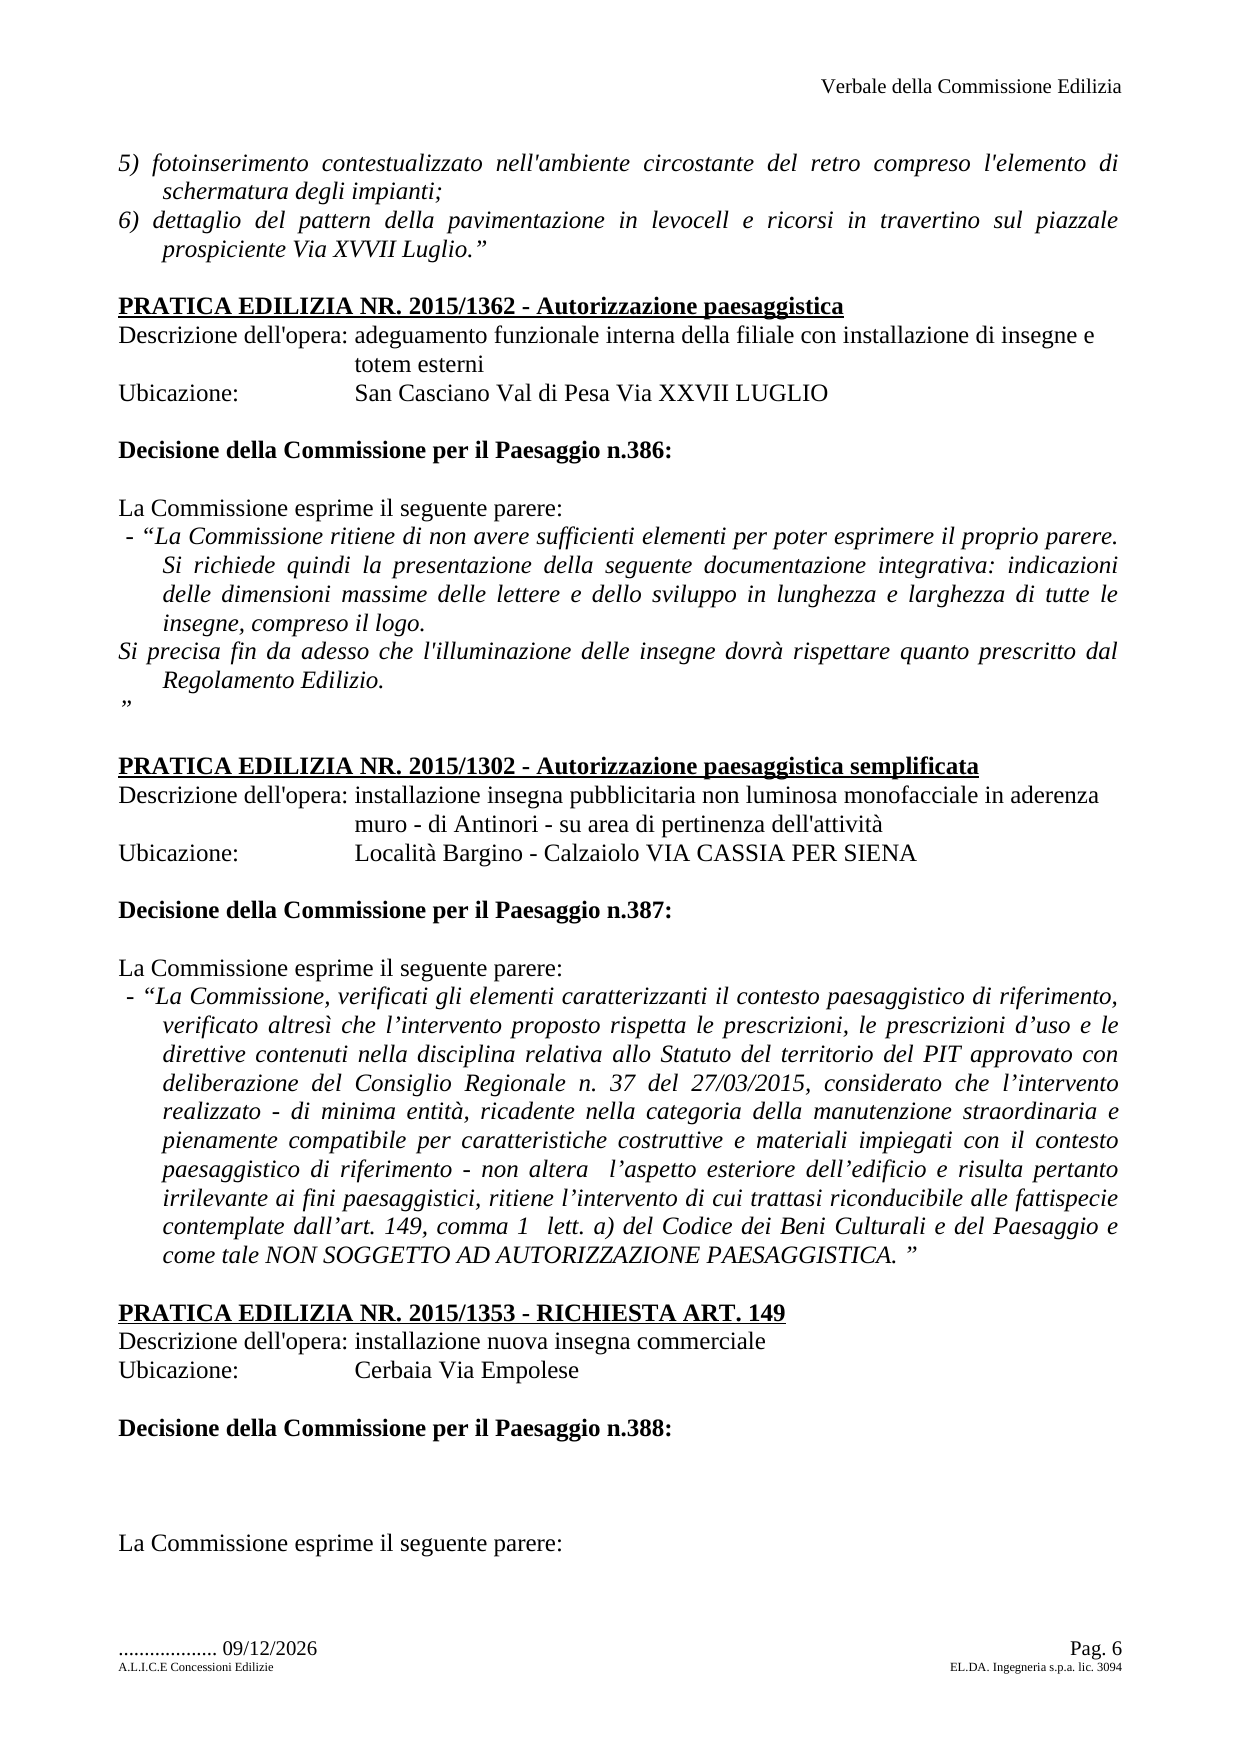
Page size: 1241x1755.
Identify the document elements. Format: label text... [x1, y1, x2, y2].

text La Commissione esprime il seguente parere: [118, 1528, 1122, 1556]
text - “La Commissione ritiene di non avere sufficienti elementi per poter esprimere il proprio parere. Si richiede quindi la presentazione della seguente documentazione integrativa: indicazioni delle dimensioni massime delle lettere e dello sviluppo in lunghezza e larghezza di tutte le insegne, compreso il logo. [118, 521, 1122, 636]
text 6) dettaglio del pattern della pavimentazione in levocell e ricorsi in travertino sul piazzale prospiciente Via XVVII Luglio.” [118, 205, 1122, 263]
text Decisione della Commissione per il Paesaggio n.387: [118, 895, 1122, 924]
text Descrizione dell'opera: installazione insegna pubblicitaria non luminosa monofacciale in aderenza muro - di Antinori - su area di pertinenza dell'attività [118, 780, 1122, 838]
text Ubicazione: San Casciano Val di Pesa Via XXVII LUGLIO [118, 378, 1122, 406]
text Decisione della Commissione per il Paesaggio n.388: [118, 1413, 1122, 1441]
text Ubicazione: Cerbaia Via Empolese [118, 1355, 1122, 1384]
text PRATICA EDILIZIA NR. 2015/1302 - Autorizzazione paesaggistica semplificata [118, 751, 1122, 780]
text - “La Commissione, verificati gli elementi caratterizzanti il contesto paesaggistico di riferimento, verificato altresì che l’intervento proposto rispetta le prescrizioni, le prescrizioni d’uso e le direttive contenuti nella disciplina relativa allo Statuto del territorio del PIT approvato con deliberazione del Consiglio Regionale n. 37 del 27/03/2015, considerato che l’intervento realizzato - di minima entità, ricadente nella categoria della manutenzione straordinaria e pienamente compatibile per caratteristiche costruttive e materiali impiegati con il contesto paesaggistico di riferimento - non altera l’aspetto esteriore dell’edificio e risulta pertanto irrilevante ai fini paesaggistici, ritiene l’intervento di cui trattasi riconducibile alle fattispecie contemplate dall’art. 149, comma 1 lett. a) del Codice dei Beni Culturali e del Paesaggio e come tale NON SOGGETTO AD AUTORIZZAZIONE PAESAGGISTICA. ” [118, 981, 1122, 1269]
text PRATICA EDILIZIA NR. 2015/1353 - RICHIESTA ART. 149 [118, 1298, 1122, 1326]
text La Commissione esprime il seguente parere: [118, 493, 1122, 521]
text Descrizione dell'opera: adeguamento funzionale interna della filiale con installazione di insegne e totem esterni [118, 320, 1122, 378]
text Decisione della Commissione per il Paesaggio n.386: [118, 435, 1122, 464]
text Si precisa fin da adesso che l'illuminazione delle insegne dovrà rispettare quanto prescritto dal Regolamento Edilizio. [118, 636, 1122, 694]
text 5) fotoinserimento contestualizzato nell'ambiente circostante del retro compreso l'elemento di schermatura degli impianti; [118, 148, 1122, 205]
text ” [118, 694, 1122, 723]
text Ubicazione: Località Bargino - Calzaiolo VIA CASSIA PER SIENA [118, 838, 1122, 866]
text Descrizione dell'opera: installazione nuova insegna commerciale [118, 1326, 1122, 1355]
text La Commissione esprime il seguente parere: [118, 953, 1122, 981]
text PRATICA EDILIZIA NR. 2015/1362 - Autorizzazione paesaggistica [118, 291, 1122, 320]
